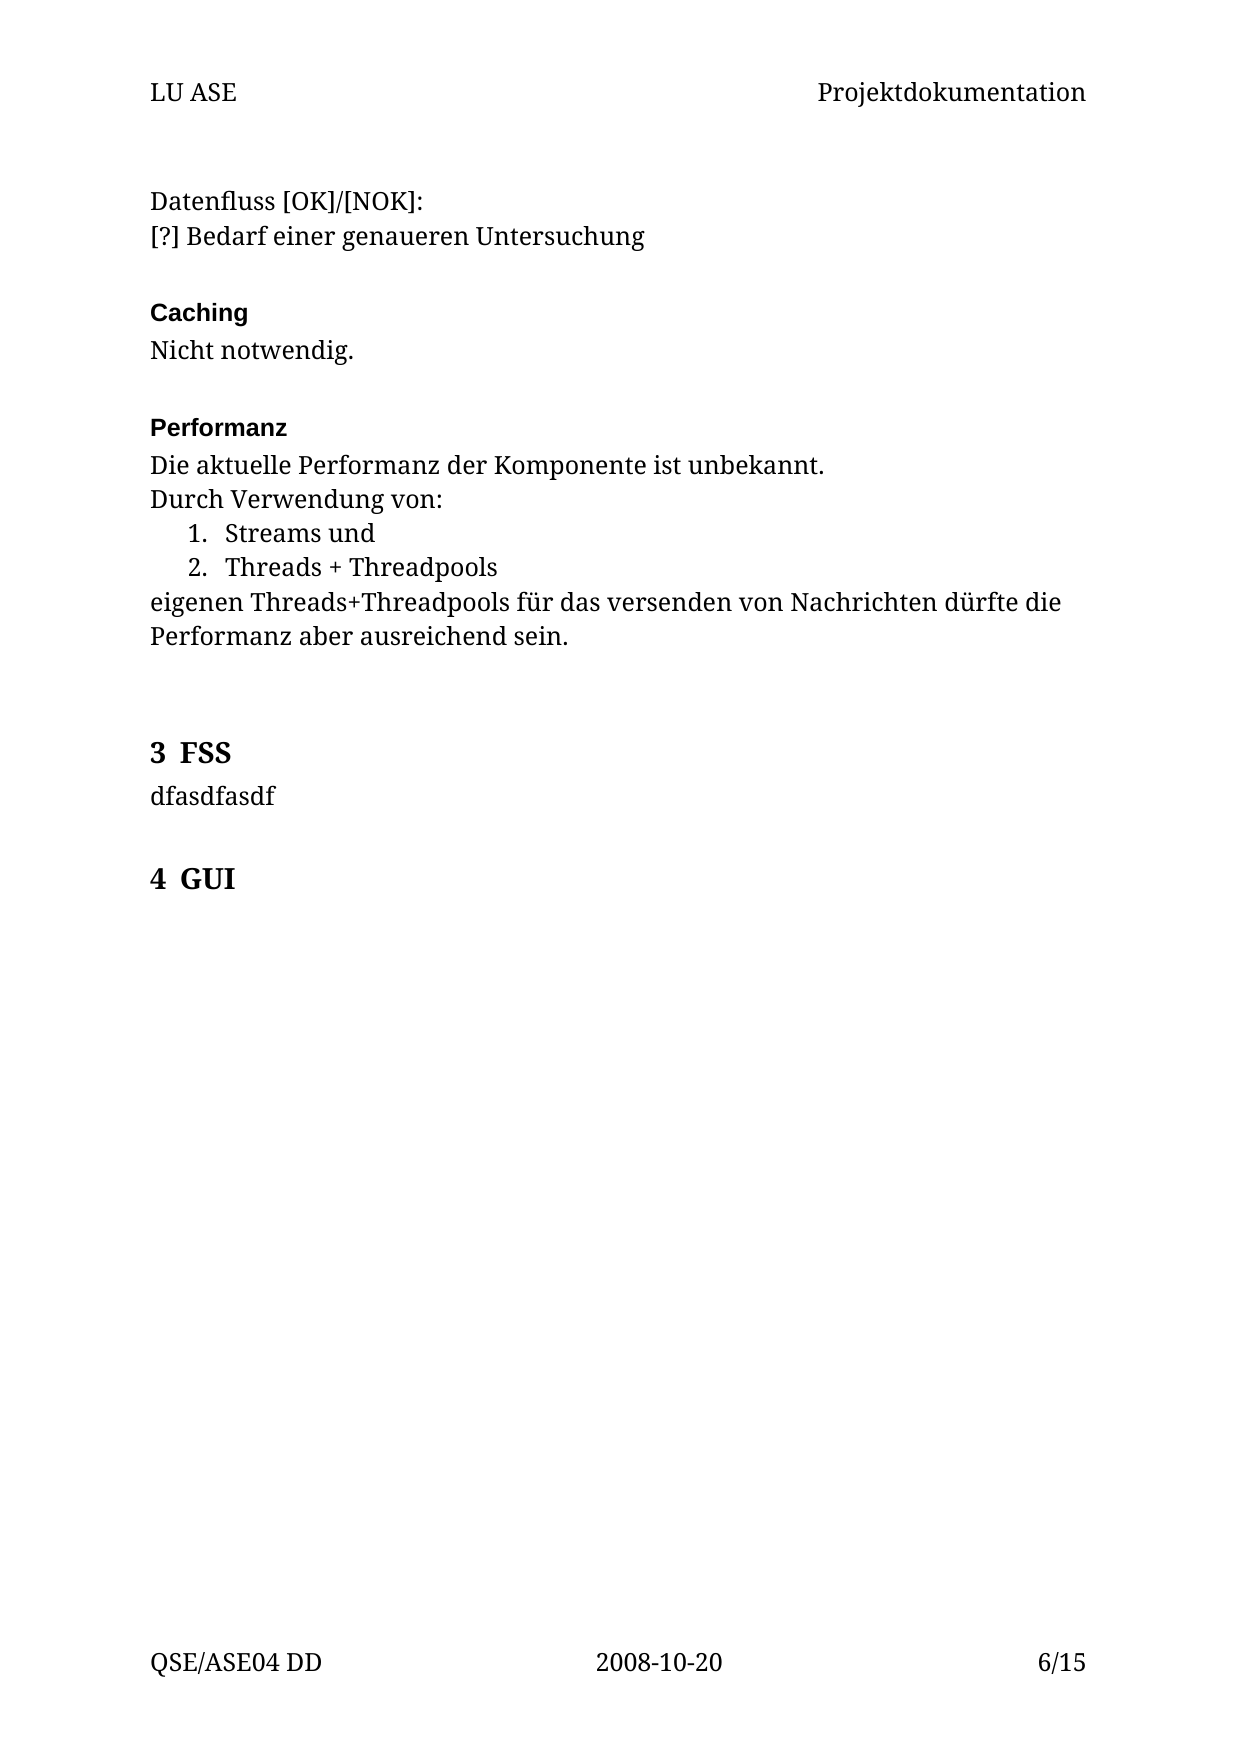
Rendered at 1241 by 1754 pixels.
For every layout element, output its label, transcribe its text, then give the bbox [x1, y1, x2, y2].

text Nicht notwendig. [150, 333, 1090, 367]
text Durch Verwendung von: [150, 482, 1090, 516]
text eigenen Threads+Threadpools für das versenden von Nachrichten dürfte die Performanz aber ausreichend sein. [150, 584, 1090, 652]
subtitle FSS [150, 732, 1090, 772]
list Streams und [187, 516, 1090, 550]
text Die aktuelle Performanz der Komponente ist unbekannt. [150, 448, 1090, 482]
subtitle Performanz [150, 413, 1090, 442]
subtitle GUI [150, 858, 1090, 898]
text Datenfluss [OK]/[NOK]: [150, 184, 1090, 218]
list Threads + Threadpools [187, 550, 1090, 584]
text dfasdfasdf [150, 778, 1090, 812]
subtitle Caching [150, 298, 1090, 327]
text [?] Bedarf einer genaueren Untersuchung [150, 218, 1090, 252]
